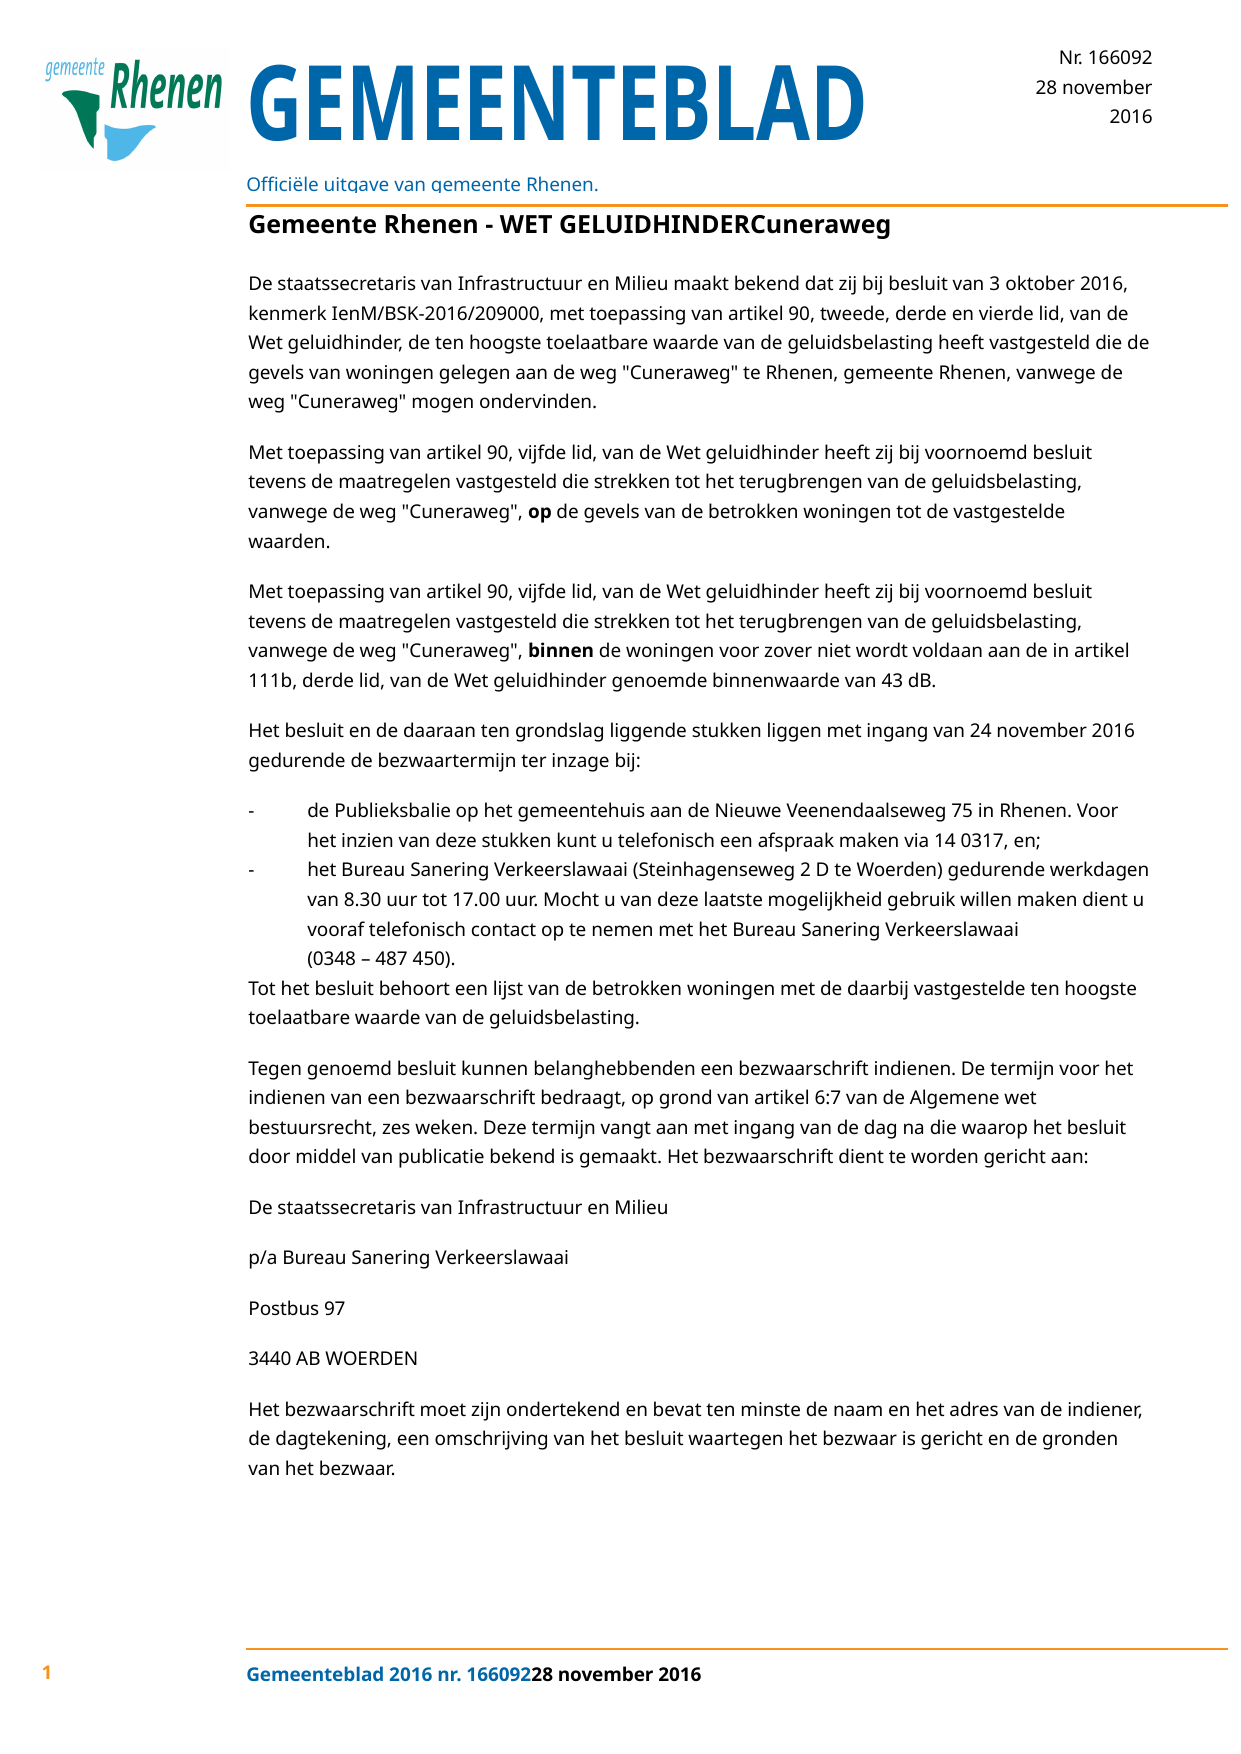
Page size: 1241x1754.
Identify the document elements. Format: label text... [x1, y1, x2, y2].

text Met toepassing van artikel 90, vijfde lid, van de Wet geluidhinder heeft zij bij voornoemd besluit tevens de maatregelen vastgesteld die strekken tot het terugbrengen van de geluidsbelasting, vanwege de weg "Cuneraweg", binnen de woningen voor zover niet wordt voldaan aan de in artikel 111b, derde lid, van de Wet geluidhinder genoemde binnenwaarde van 43 dB. [248, 578, 1152, 693]
text Gemeente Rhenen - WET GELUIDHINDERCuneraweg [248, 207, 1152, 241]
text Het bezwaarschrift moet zijn ondertekend en bevat ten minste de naam en het adres van de indiener, de dagtekening, een omschrijving van het besluit waartegen het bezwaar is gericht en de gronden van het bezwaar. [248, 1396, 1152, 1481]
text Met toepassing van artikel 90, vijfde lid, van de Wet geluidhinder heeft zij bij voornoemd besluit tevens de maatregelen vastgesteld die strekken tot het terugbrengen van de geluidsbelasting, vanwege de weg "Cuneraweg", op de gevels van de betrokken woningen tot de vastgestelde waarden. [248, 439, 1152, 553]
text Tegen genoemd besluit kunnen belanghebbenden een bezwaarschrift indienen. De termijn voor het indienen van een bezwaarschrift bedraagt, op grond van artikel 6:7 van de Algemene wet bestuursrecht, zes weken. Deze termijn vangt aan met ingang van de dag na die waarop het besluit door middel van publicatie bekend is gemaakt. Het bezwaarschrift dient te worden gericht aan: [248, 1055, 1152, 1169]
list de Publieksbalie op het gemeentehuis aan de Nieuwe Veenendaalseweg 75 in Rhenen. Voor het inzien van deze stukken kunt u telefonisch een afspraak maken via 14 0317, en; [248, 797, 1152, 853]
text p/a Bureau Sanering Verkeerslawaai [248, 1244, 1152, 1270]
text De staatssecretaris van Infrastructuur en Milieu [248, 1194, 1152, 1220]
list het Bureau Sanering Verkeerslawaai (Steinhagenseweg 2 D te Woerden) gedurende werkdagen van 8.30 uur tot 17.00 uur. Mocht u van deze laatste mogelijkheid gebruik willen maken dient u vooraf telefonisch contact op te nemen met het Bureau Sanering Verkeerslawaai (0348 – 487 450). [248, 857, 1152, 971]
text Postbus 97 [248, 1295, 1152, 1321]
text De staatssecretaris van Infrastructuur en Milieu maakt bekend dat zij bij besluit van 3 oktober 2016, kenmerk IenM/BSK-2016/209000, met toepassing van artikel 90, tweede, derde en vierde lid, van de Wet geluidhinder, de ten hoogste toelaatbare waarde van de geluidsbelasting heeft vastgesteld die de gevels van woningen gelegen aan de weg "Cuneraweg" te Rhenen, gemeente Rhenen, vanwege de weg "Cuneraweg" mogen ondervinden. [248, 270, 1152, 414]
text 3440 AB WOERDEN [248, 1345, 1152, 1371]
text Tot het besluit behoort een lijst van de betrokken woningen met de daarbij vastgestelde ten hoogste toelaatbare waarde van de geluidsbelasting. [248, 975, 1152, 1030]
text Het besluit en de daaraan ten grondslag liggende stukken liggen met ingang van 24 november 2016 gedurende de bezwaartermijn ter inzage bij: [248, 717, 1152, 773]
picture [41, 47, 231, 172]
